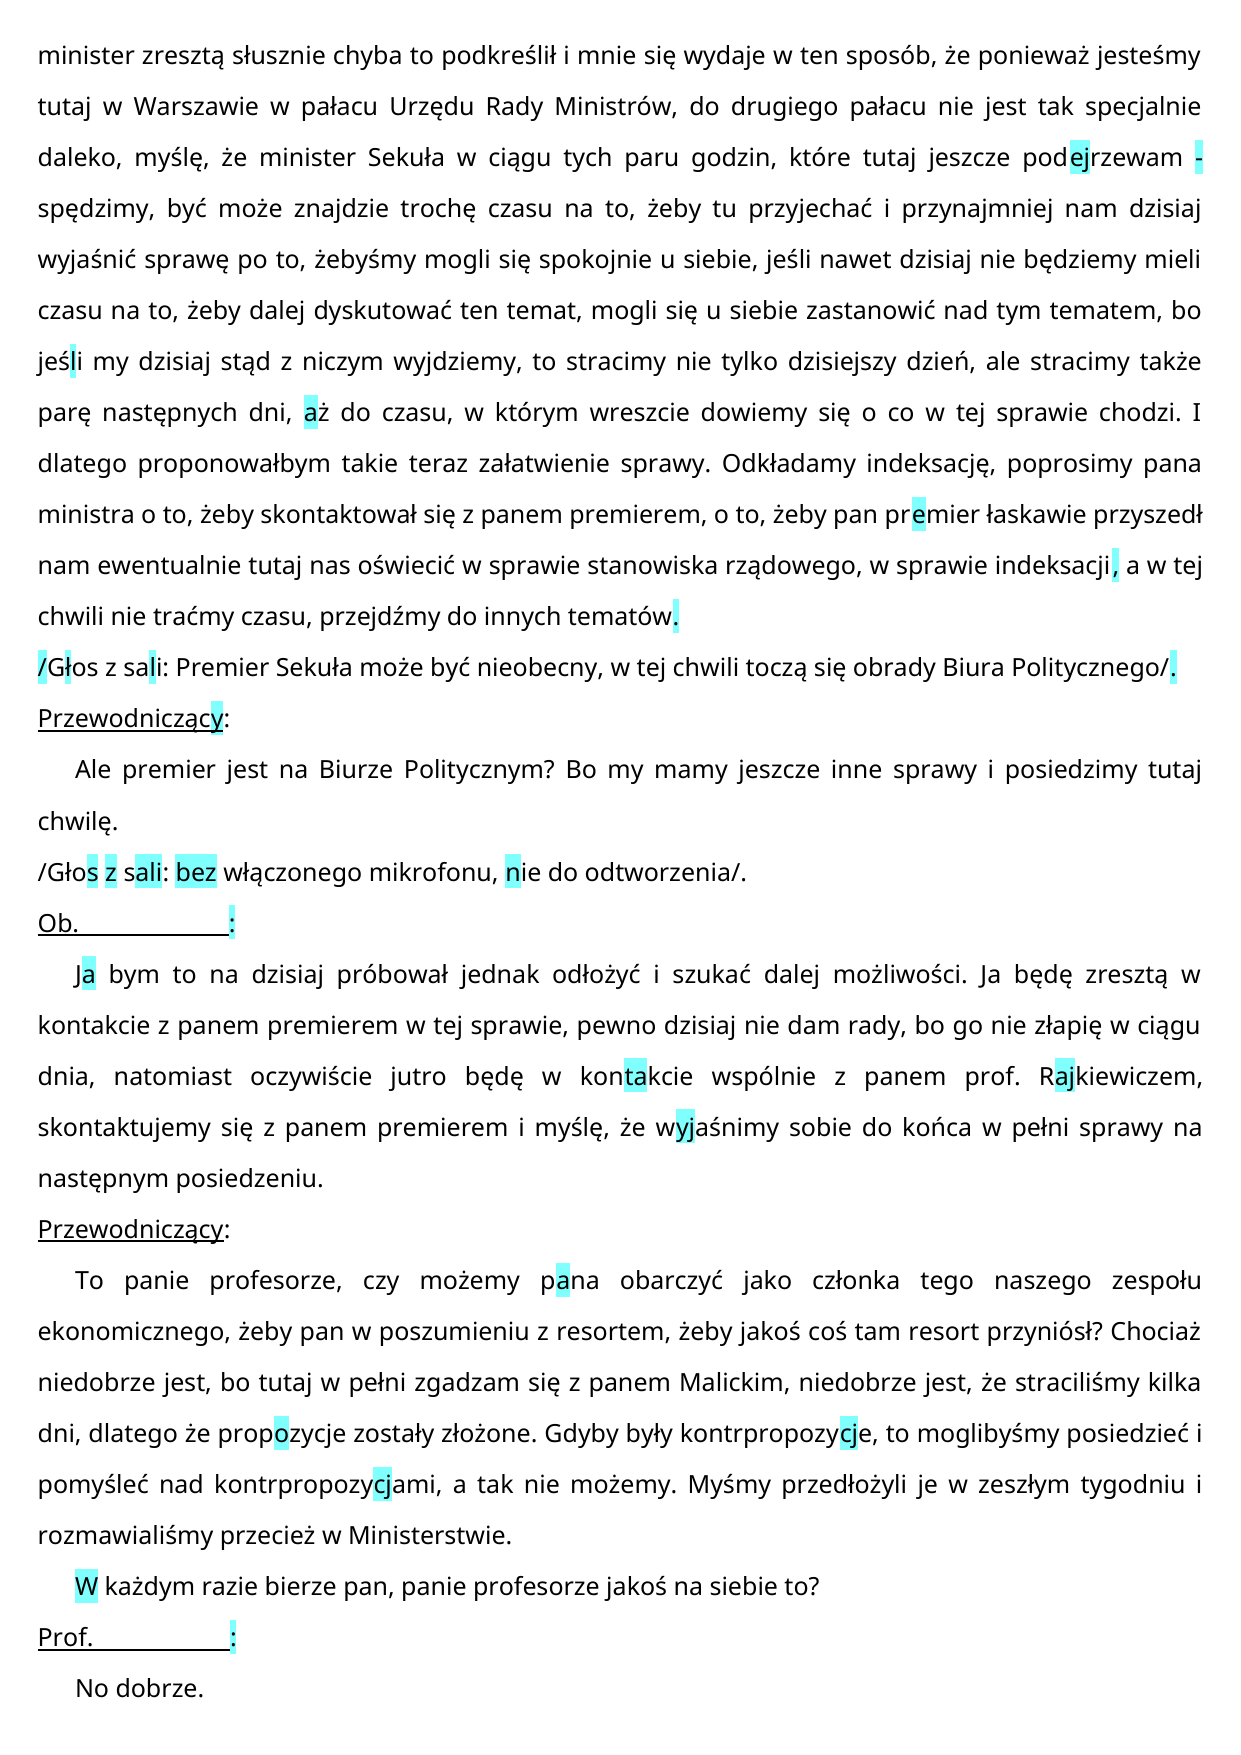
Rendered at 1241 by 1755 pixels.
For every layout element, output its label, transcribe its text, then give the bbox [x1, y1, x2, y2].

text Ob. : [37, 905, 1203, 939]
text Ja bym to na dzisiaj próbował jednak odłożyć i szukać dalej możliwości. Ja będę zresztą w kontakcie z panem premierem w tej sprawie, pewno dzisiaj nie dam rady, bo go nie złapię w ciągu dnia, natomiast oczywiście jutro będę w kontakcie wspólnie z panem prof. Rajkiewiczem, skontaktujemy się z panem premierem i myślę, że wyjaśnimy sobie do końca w pełni sprawy na następnym posiedzeniu. [37, 956, 1203, 1194]
text Przewodniczący: [37, 1211, 1203, 1246]
text No dobrze. [37, 1671, 1203, 1705]
text Prof. : [37, 1620, 1203, 1654]
text Przewodniczący: [37, 701, 1203, 735]
text /Głos z sali: bez włączonego mikrofonu, nie do odtworzenia/. [37, 854, 1203, 888]
text Ale premier jest na Biurze Politycznym? Bo my mamy jeszcze inne sprawy i posiedzimy tutaj chwilę. [37, 752, 1203, 837]
text To panie profesorze, czy możemy pana obarczyć jako członka tego naszego zespołu ekonomicznego, żeby pan w poszumieniu z resortem, żeby jakoś coś tam resort przyniósł? Chociaż niedobrze jest, bo tutaj w pełni zgadzam się z panem Malickim, niedobrze jest, że straciliśmy kilka dni, dlatego że propozycje zostały złożone. Gdyby były kontrpropozycje, to moglibyśmy posiedzieć i pomyśleć nad kontrpropozycjami, a tak nie możemy. Myśmy przedłożyli je w zeszłym tygodniu i rozmawialiśmy przecież w Ministerstwie. [37, 1262, 1203, 1552]
text /Głos z sali: Premier Sekuła może być nieobecny, w tej chwili toczą się obrady Biura Politycznego/. [37, 650, 1203, 684]
text W każdym razie bierze pan, panie profesorze jakoś na siebie to? [37, 1569, 1203, 1603]
text minister zresztą słusznie chyba to podkreślił i mnie się wydaje w ten sposób, że ponieważ jesteśmy tutaj w Warszawie w pałacu Urzędu Rady Ministrów, do drugiego pałacu nie jest tak specjalnie daleko, myślę, że minister Sekuła w ciągu tych paru godzin, które tutaj jeszcze podejrzewam - spędzimy, być może znajdzie trochę czasu na to, żeby tu przyjechać i przynajmniej nam dzisiaj wyjaśnić sprawę po to, żebyśmy mogli się spokojnie u siebie, jeśli nawet dzisiaj nie będziemy mieli czasu na to, żeby dalej dyskutować ten temat, mogli się u siebie zastanowić nad tym tematem, bo jeśli my dzisiaj stąd z niczym wyjdziemy, to stracimy nie tylko dzisiejszy dzień, ale stracimy także parę następnych dni, aż do czasu, w którym wreszcie dowiemy się o co w tej sprawie chodzi. I dlatego proponowałbym takie teraz załatwienie sprawy. Odkładamy indeksację, poprosimy pana ministra o to, żeby skontaktował się z panem premierem, o to, żeby pan premier łaskawie przyszedł nam ewentualnie tutaj nas oświecić w sprawie stanowiska rządowego, w sprawie indeksacji, a w tej chwili nie traćmy czasu, przejdźmy do innych tematów. [37, 37, 1203, 633]
